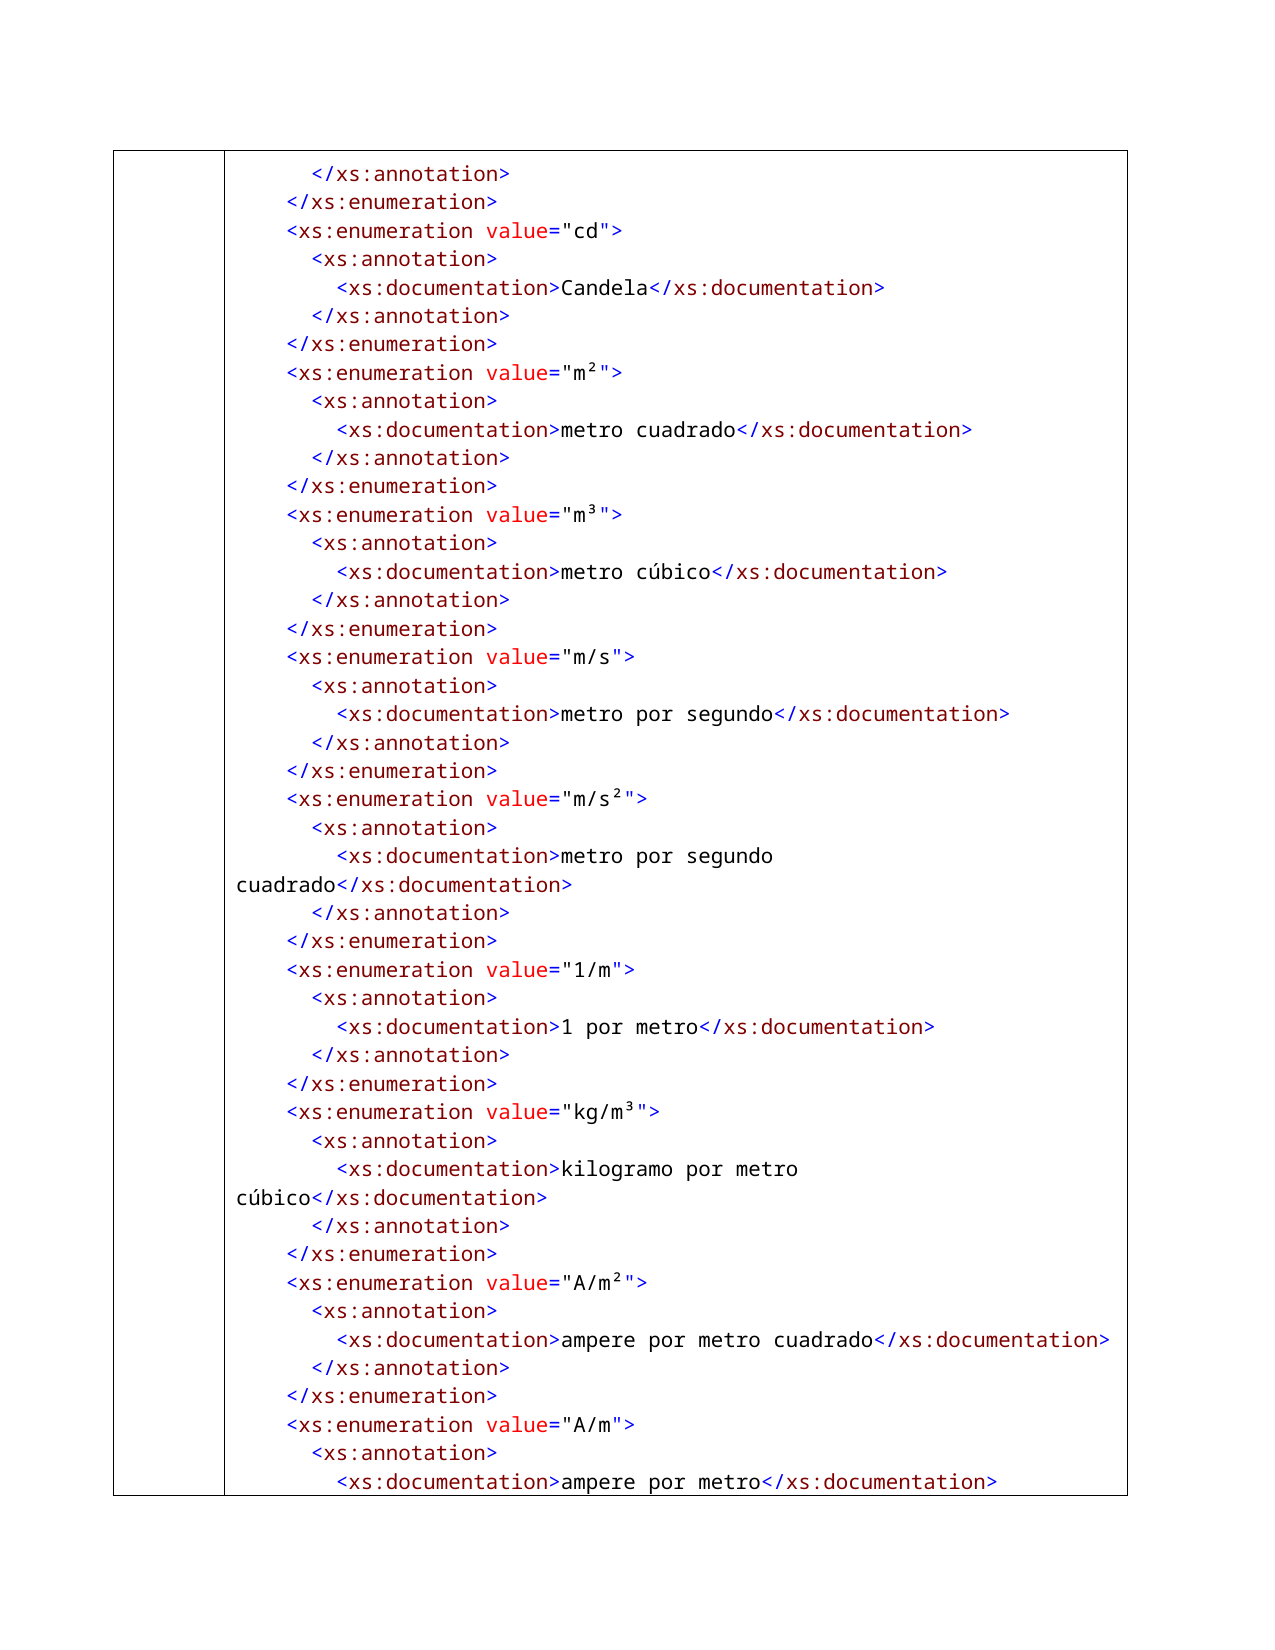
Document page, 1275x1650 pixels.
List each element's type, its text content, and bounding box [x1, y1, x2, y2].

table_cell [114, 151, 224, 1495]
table_cell </xs:annotation> </xs:enumeration> <xs:enumeration value="cd"> <xs:annotation> <xs:documentation>Candela</xs:documentation> </xs:annotation> </xs:enumeration> <xs:enumeration value="m²"> <xs:annotation> <xs:documentation>metro cuadrado</xs:documentation> </xs:annotation> </xs:enumeration> <xs:enumeration value="m³"> <xs:annotation> <xs:documentation>metro cúbico</xs:documentation> </xs:annotation> </xs:enumeration> <xs:enumeration value="m/s"> <xs:annotation> <xs:documentation>metro por segundo</xs:documentation> </xs:annotation> </xs:enumeration> <xs:enumeration value="m/s²"> <xs:annotation> <xs:documentation>metro por segundo cuadrado</xs:documentation> </xs:annotation> </xs:enumeration> <xs:enumeration value="1/m"> <xs:annotation> <xs:documentation>1 por metro</xs:documentation> </xs:annotation> </xs:enumeration> <xs:enumeration value="kg/m³"> <xs:annotation> <xs:documentation>kilogramo por metro cúbico</xs:documentation> </xs:annotation> </xs:enumeration> <xs:enumeration value="A/m²"> <xs:annotation> <xs:documentation>ampere por metro cuadrado</xs:documentation> </xs:annotation> </xs:enumeration> <xs:enumeration value="A/m"> <xs:annotation> <xs:documentation>ampere por metro</xs:documentation> [225, 151, 1127, 1495]
